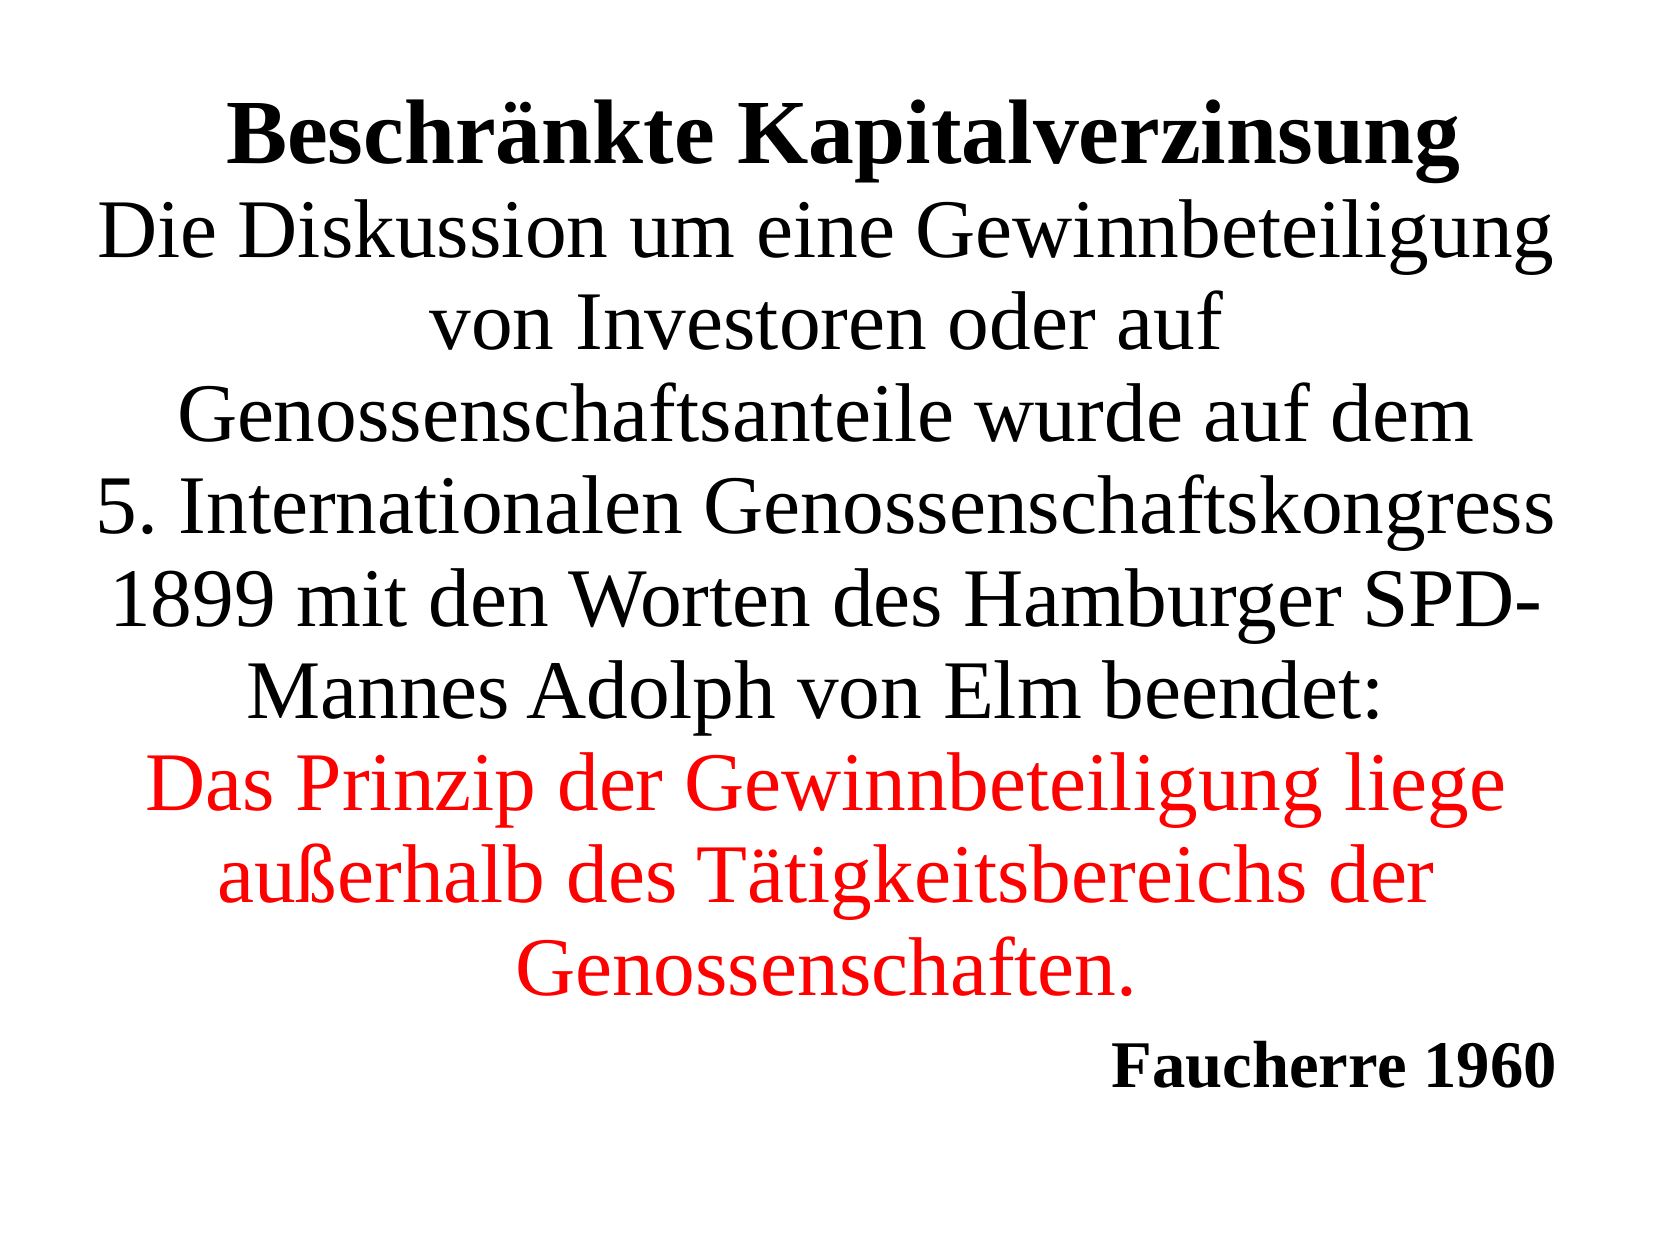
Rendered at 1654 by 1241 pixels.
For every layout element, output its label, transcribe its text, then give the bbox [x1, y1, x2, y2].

text_box Beschränkte Kapitalverzinsung Die Diskussion um eine Gewinnbeteiligung von Investoren oder auf Genossenschaftsanteile wurde auf dem 5. Internationalen Genossenschaftskongress 1899 mit den Worten des Hamburger SPD-Mannes Adolph von Elm beendet: Das Prinzip der Gewinnbeteiligung liege außerhalb des Tätigkeitsbereichs der Genossenschaften. Faucherre 1960 [80, 73, 1592, 1140]
